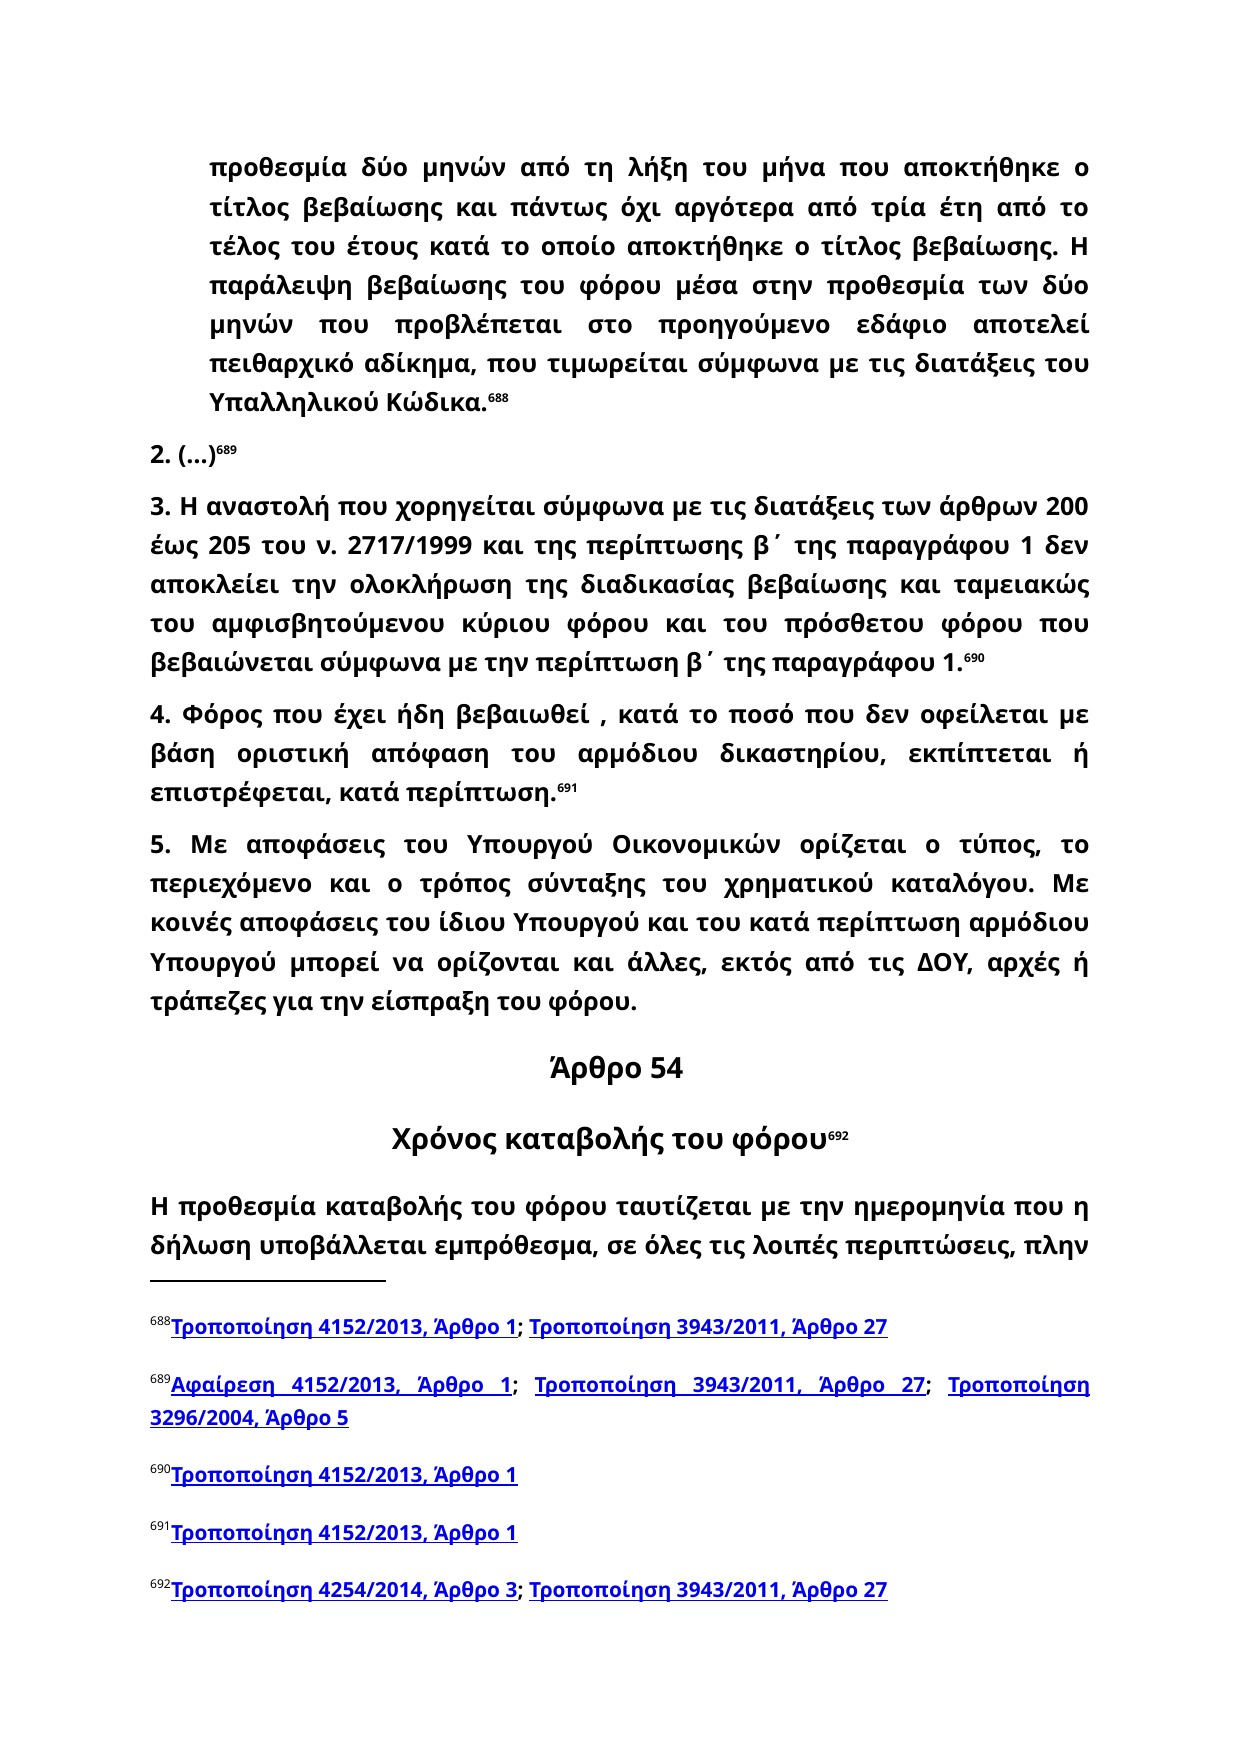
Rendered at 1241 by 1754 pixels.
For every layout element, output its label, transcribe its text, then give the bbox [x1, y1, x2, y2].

text 3. Η αναστολή που χορηγείται σύμφωνα με τις διατάξεις των άρθρων 200 έως 205 του ν. 2717/1999 και της περίπτωσης β΄ της παραγράφου 1 δεν αποκλείει την ολοκλήρωση της διαδικασίας βεβαίωσης και ταμειακώς του αμφισβητούμενου κύριου φόρου και του πρόσθετου φόρου που βεβαιώνεται σύμφωνα με την περίπτωση β΄ της παραγράφου 1. [150, 488, 1090, 679]
text Τροποποίηση 4152/2013, Άρθρο 1; Τροποποίηση 3943/2011, Άρθρο 27 [150, 1312, 1090, 1341]
text 2. (…) [150, 437, 1090, 471]
text Τροποποίηση 4152/2013, Άρθρο 1 [150, 1460, 1090, 1489]
text Τροποποίηση 4152/2013, Άρθρο 1 [150, 1518, 1090, 1546]
text 5. Με αποφάσεις του Υπουργού Οικονομικών ορίζεται ο τύπος, το περιεχόμενο και ο τρόπος σύνταξης του χρηματικού καταλόγου. Με κοινές αποφάσεις του ίδιου Υπουργού και του κατά περίπτωση αρμόδιου Υπουργού μπορεί να ορίζονται και άλλες, εκτός από τις ΔΟΥ, αρχές ή τράπεζες για την είσπραξη του φόρου. [150, 827, 1090, 1017]
text Τροποποίηση 4254/2014, Άρθρο 3; Τροποποίηση 3943/2011, Άρθρο 27 [150, 1576, 1090, 1604]
text Η προθεσμία καταβολής του φόρου ταυτίζεται με την ημερομηνία που η δήλωση υποβάλλεται εμπρόθεσμα, σε όλες τις λοιπές περιπτώσεις, πλην [150, 1189, 1090, 1262]
text 4. Φόρος που έχει ήδη βεβαιωθεί , κατά το ποσό που δεν οφείλεται με βάση οριστική απόφαση του αρμόδιου δικαστηρίου, εκπίπτεται ή επιστρέφεται, κατά περίπτωση. [150, 697, 1090, 809]
subtitle Χρόνος καταβολής του φόρου [150, 1118, 1090, 1158]
text Αφαίρεση 4152/2013, Άρθρο 1; Τροποποίηση 3943/2011, Άρθρο 27; Τροποποίηση 3296/2004, Άρθρο 5 [150, 1370, 1090, 1431]
list προθεσμία δύο μηνών από τη λήξη του μήνα που αποκτήθηκε ο τίτλος βεβαίωσης και πάντως όχι αργότερα από τρία έτη από το τέλος του έτους κατά το οποίο αποκτήθηκε ο τίτλος βεβαίωσης. Η παράλειψη βεβαίωσης του φόρου μέσα στην προθεσμία των δύο μηνών που προβλέπεται στο προηγούμενο εδάφιο αποτελεί πειθαρχικό αδίκημα, που τιμωρείται σύμφωνα με τις διατάξεις του Υπαλληλικού Κώδικα. [150, 150, 1090, 419]
subtitle Άρθρο 54 [150, 1047, 1090, 1087]
